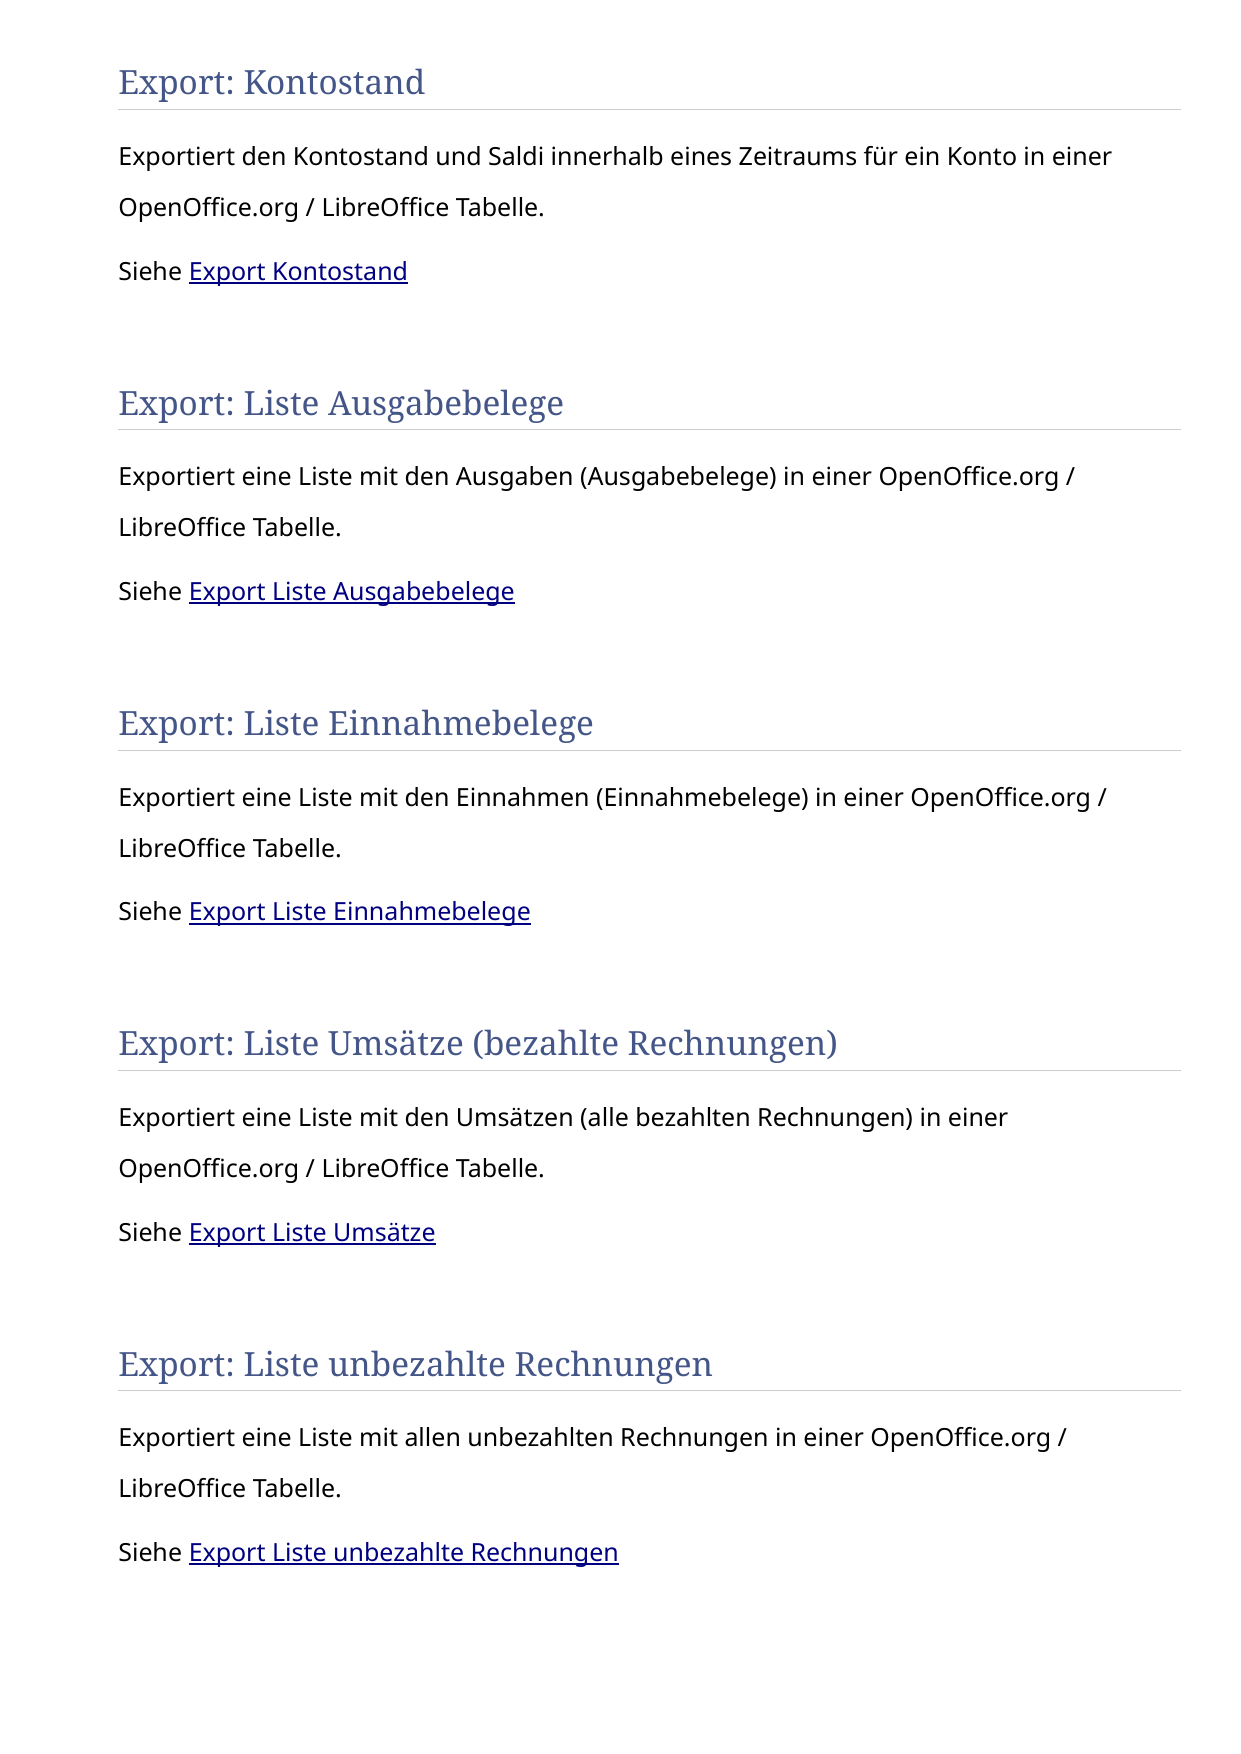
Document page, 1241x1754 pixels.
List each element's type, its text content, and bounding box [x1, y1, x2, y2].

subtitle Export: Kontostand [118, 59, 1181, 109]
text Exportiert eine Liste mit den Umsätzen (alle bezahlten Rechnungen) in einer OpenOffice.org / LibreOffice Tabelle. [118, 1100, 1181, 1185]
text Siehe Export Kontostand [118, 253, 1181, 287]
text Siehe Export Liste unbezahlte Rechnungen [118, 1534, 1181, 1569]
subtitle Export: Liste unbezahlte Rechnungen [118, 1340, 1181, 1390]
text Siehe Export Liste Umsätze [118, 1214, 1181, 1248]
text Exportiert eine Liste mit den Ausgaben (Ausgabebelege) in einer OpenOffice.org / LibreOffice Tabelle. [118, 459, 1181, 544]
subtitle Export: Liste Einnahmebelege [118, 700, 1181, 750]
subtitle Export: Liste Ausgabebelege [118, 379, 1181, 429]
subtitle Export: Liste Umsätze (bezahlte Rechnungen) [118, 1020, 1181, 1070]
text Siehe Export Liste Ausgabebelege [118, 574, 1181, 608]
text Exportiert eine Liste mit allen unbezahlten Rechnungen in einer OpenOffice.org / LibreOffice Tabelle. [118, 1420, 1181, 1505]
text Siehe Export Liste Einnahmebelege [118, 894, 1181, 928]
text Exportiert den Kontostand und Saldi innerhalb eines Zeitraums für ein Konto in einer OpenOffice.org / LibreOffice Tabelle. [118, 139, 1181, 224]
text Exportiert eine Liste mit den Einnahmen (Einnahmebelege) in einer OpenOffice.org / LibreOffice Tabelle. [118, 779, 1181, 864]
